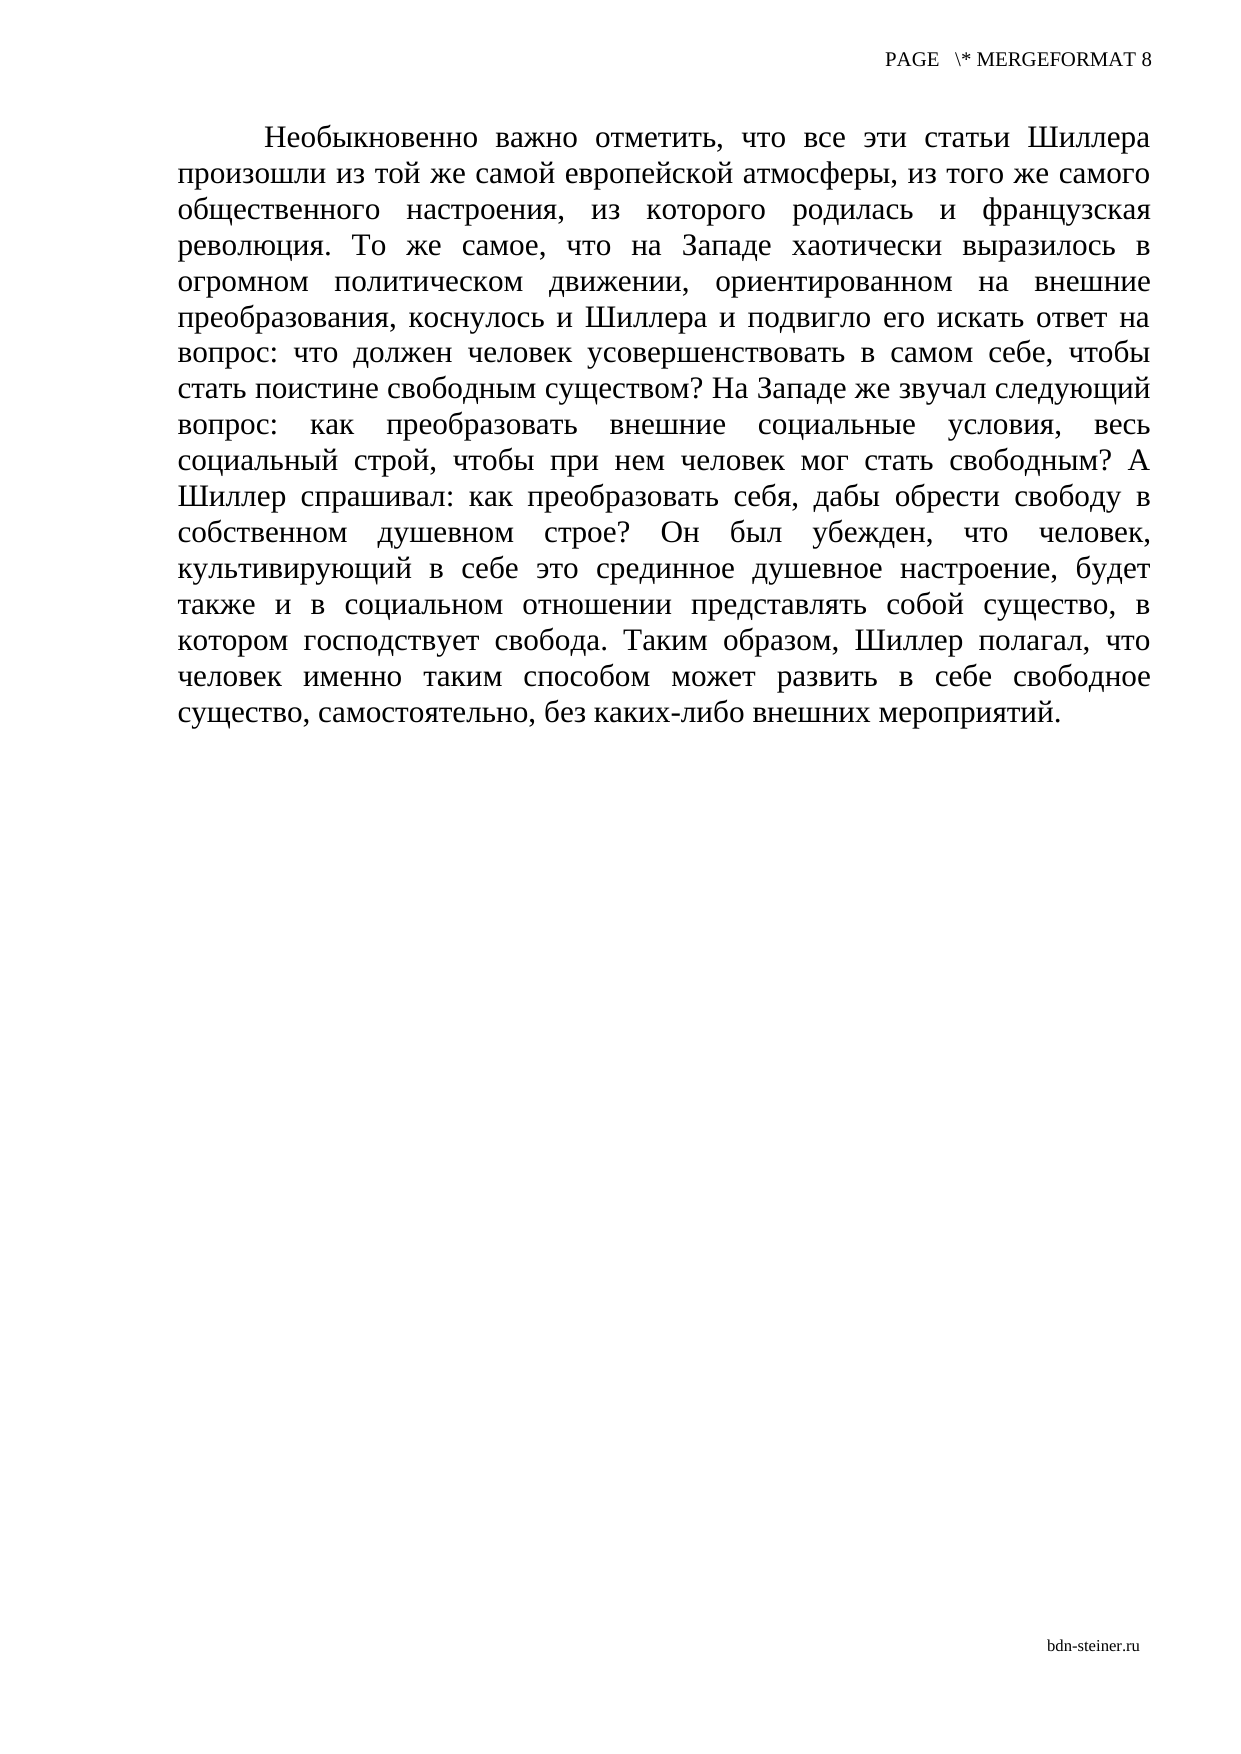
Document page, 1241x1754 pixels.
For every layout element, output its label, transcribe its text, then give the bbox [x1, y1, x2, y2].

text Необыкновенно важно отметить, что все эти статьи Шиллера произошли из той же самой европейской атмосферы, из того же самого общественного настроения, из которого родилась и французская революция. То же самое, что на Западе хаотически выразилось в огромном политическом движении, ориентированном на внешние преобразования, коснулось и Шиллера и подвигло его искать ответ на вопрос: что должен человек усовершенствовать в самом себе, чтобы стать поистине свободным существом? На Западе же звучал следующий вопрос: как преобразовать внешние социальные условия, весь социальный строй, чтобы при нем человек мог стать свободным? А Шиллер спрашивал: как преобразовать себя, дабы обрести свободу в собственном душевном строе? Он был убежден, что человек, культивирующий в себе это срединное душевное настроение, будет также и в социальном отношении представлять собой существо, в котором господствует свобода. Таким образом, Шиллер полагал, что человек именно таким способом может развить в себе свободное существо, самостоятельно, без каких-либо внешних мероприятий. [177, 118, 1152, 729]
